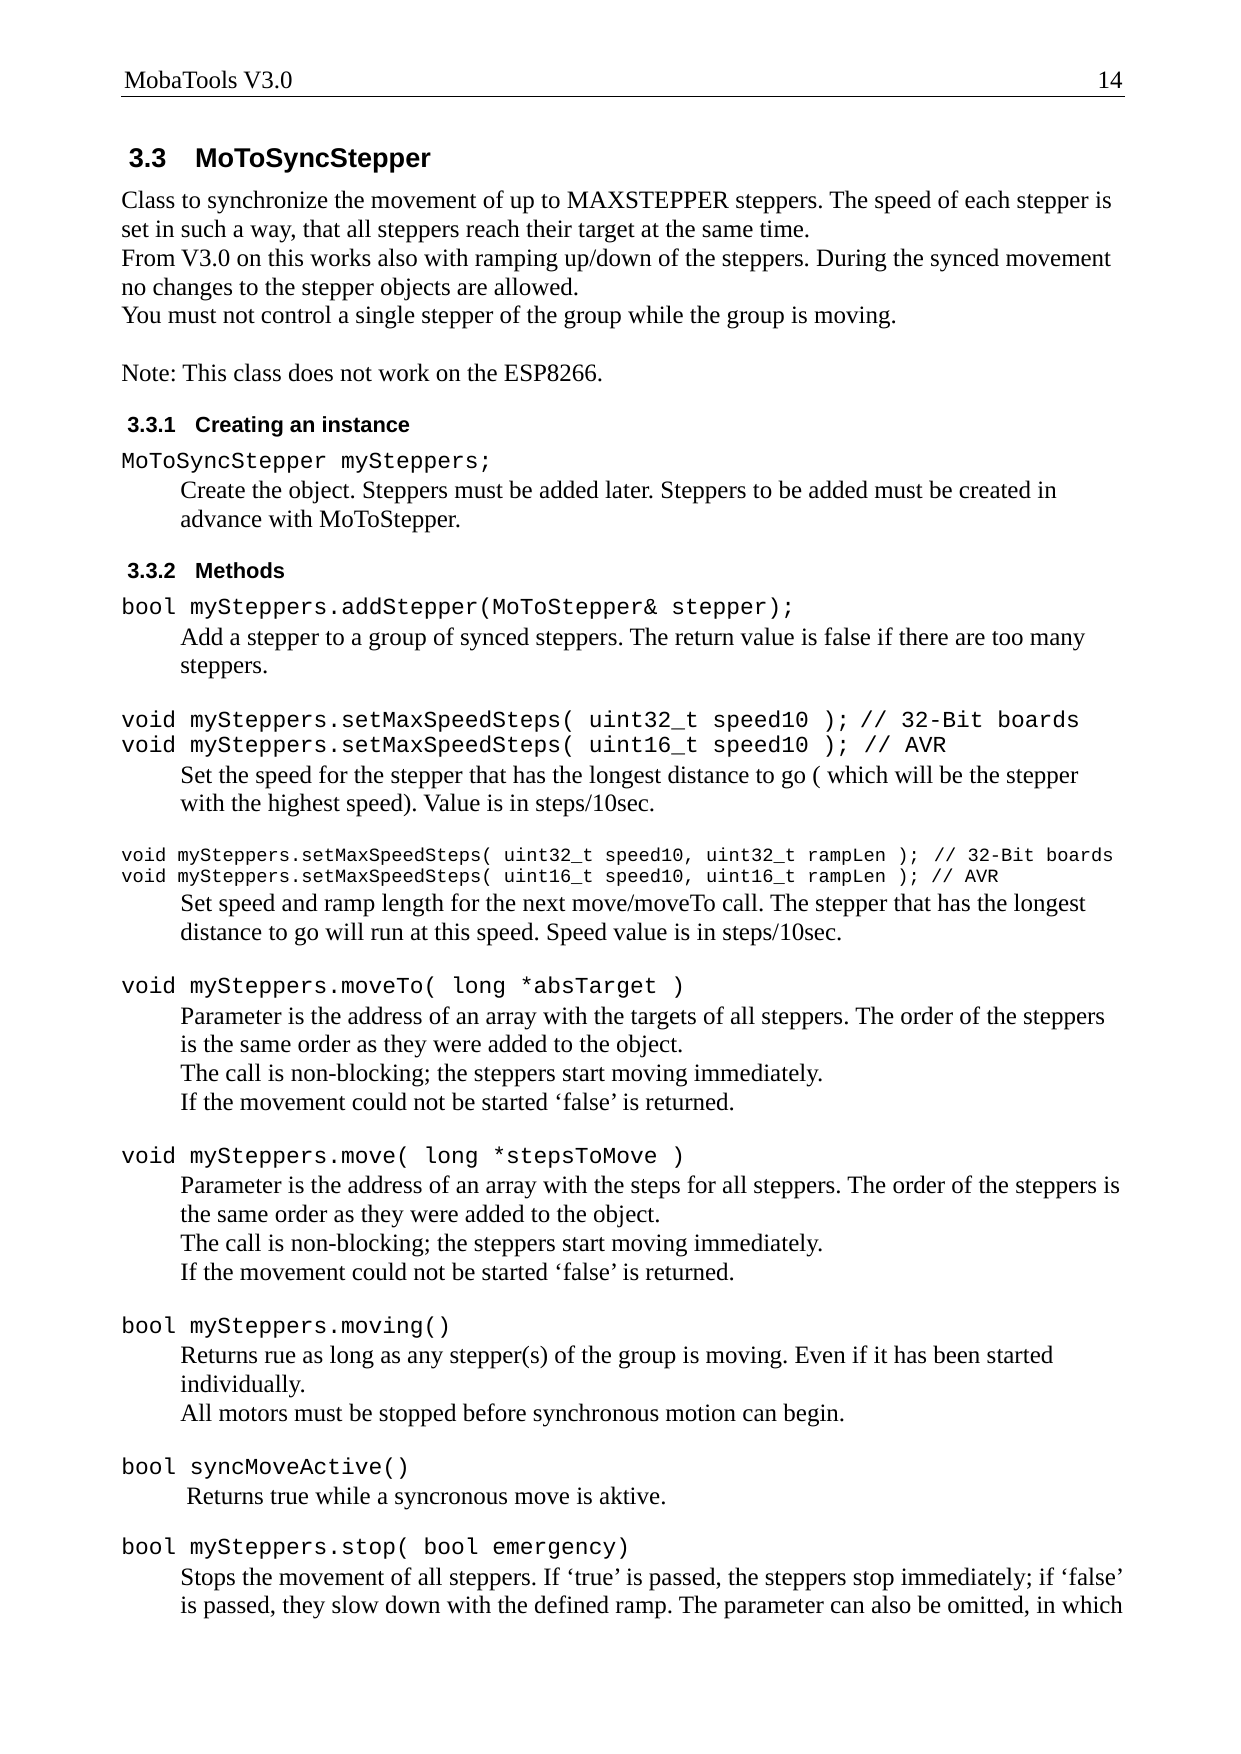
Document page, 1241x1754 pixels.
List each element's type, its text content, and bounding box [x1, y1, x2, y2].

subtitle Creating an instance [121, 412, 1125, 437]
text From V3.0 on this works also with ramping up/down of the steppers. During the synced movement no changes to the stepper objects are allowed. [121, 243, 1125, 301]
subtitle MoToSyncStepper [121, 142, 1125, 173]
text The call is non-blocking; the steppers start moving immediately. If the movement could not be started ‘false’ is returned. [180, 1228, 1125, 1285]
text Set the speed for the stepper that has the longest distance to go ( which will be the stepper with the highest speed). Value is in steps/10sec. [180, 760, 1125, 817]
text void mySteppers.moveTo( long *absTarget ) [121, 975, 1125, 1001]
text bool mySteppers.stop( bool emergency) [121, 1536, 1125, 1562]
text Add a stepper to a group of synced steppers. The return value is false if there are too many steppers. [180, 622, 1125, 679]
text void mySteppers.setMaxSpeedSteps( uint16_t speed10, uint16_t rampLen ); // AVR [121, 867, 1125, 888]
text void mySteppers.setMaxSpeedSteps( uint32_t speed10 ); // 32-Bit boards [121, 708, 1125, 734]
text void mySteppers.setMaxSpeedSteps( uint16_t speed10 ); // AVR [121, 734, 1125, 760]
text Parameter is the address of an array with the targets of all steppers. The order of the steppers is the same order as they were added to the object. [180, 1001, 1125, 1058]
text Set speed and ramp length for the next move/moveTo call. The stepper that has the longest distance to go will run at this speed. Speed value is in steps/10sec. [180, 888, 1125, 946]
text Note: This class does not work on the ESP8266. [121, 358, 1125, 387]
text Create the object. Steppers must be added later. Steppers to be added must be created in advance with MoToStepper. [180, 476, 1125, 533]
text The call is non-blocking; the steppers start moving immediately. If the movement could not be started ‘false’ is returned. [180, 1058, 1125, 1116]
text You must not control a single stepper of the group while the group is moving. [121, 301, 1125, 329]
text MoToSyncStepper mySteppers; [121, 449, 1125, 476]
subtitle Methods [121, 558, 1125, 583]
text Stops the movement of all steppers. If ‘true’ is passed, the steppers stop immediately; if ‘false’ is passed, they slow down with the defined ramp. The parameter can also be omitted, in which [180, 1562, 1125, 1619]
text void mySteppers.setMaxSpeedSteps( uint32_t speed10, uint32_t rampLen ); // 32-Bit boards [121, 846, 1125, 867]
text bool syncMoveActive() Returns true while a syncronous move is aktive. [121, 1455, 1125, 1510]
text bool mySteppers.addStepper(MoToStepper& stepper); [121, 596, 1125, 622]
text bool mySteppers.moving() [121, 1314, 1125, 1340]
text Parameter is the address of an array with the steps for all steppers. The order of the steppers is the same order as they were added to the object. [180, 1170, 1125, 1228]
text Returns rue as long as any stepper(s) of the group is moving. Even if it has been started individually. All motors must be stopped before synchronous motion can begin. [180, 1340, 1125, 1426]
text void mySteppers.move( long *stepsToMove ) [121, 1144, 1125, 1170]
text Class to synchronize the movement of up to MAXSTEPPER steppers. The speed of each stepper is set in such a way, that all steppers reach their target at the same time. [121, 186, 1125, 243]
